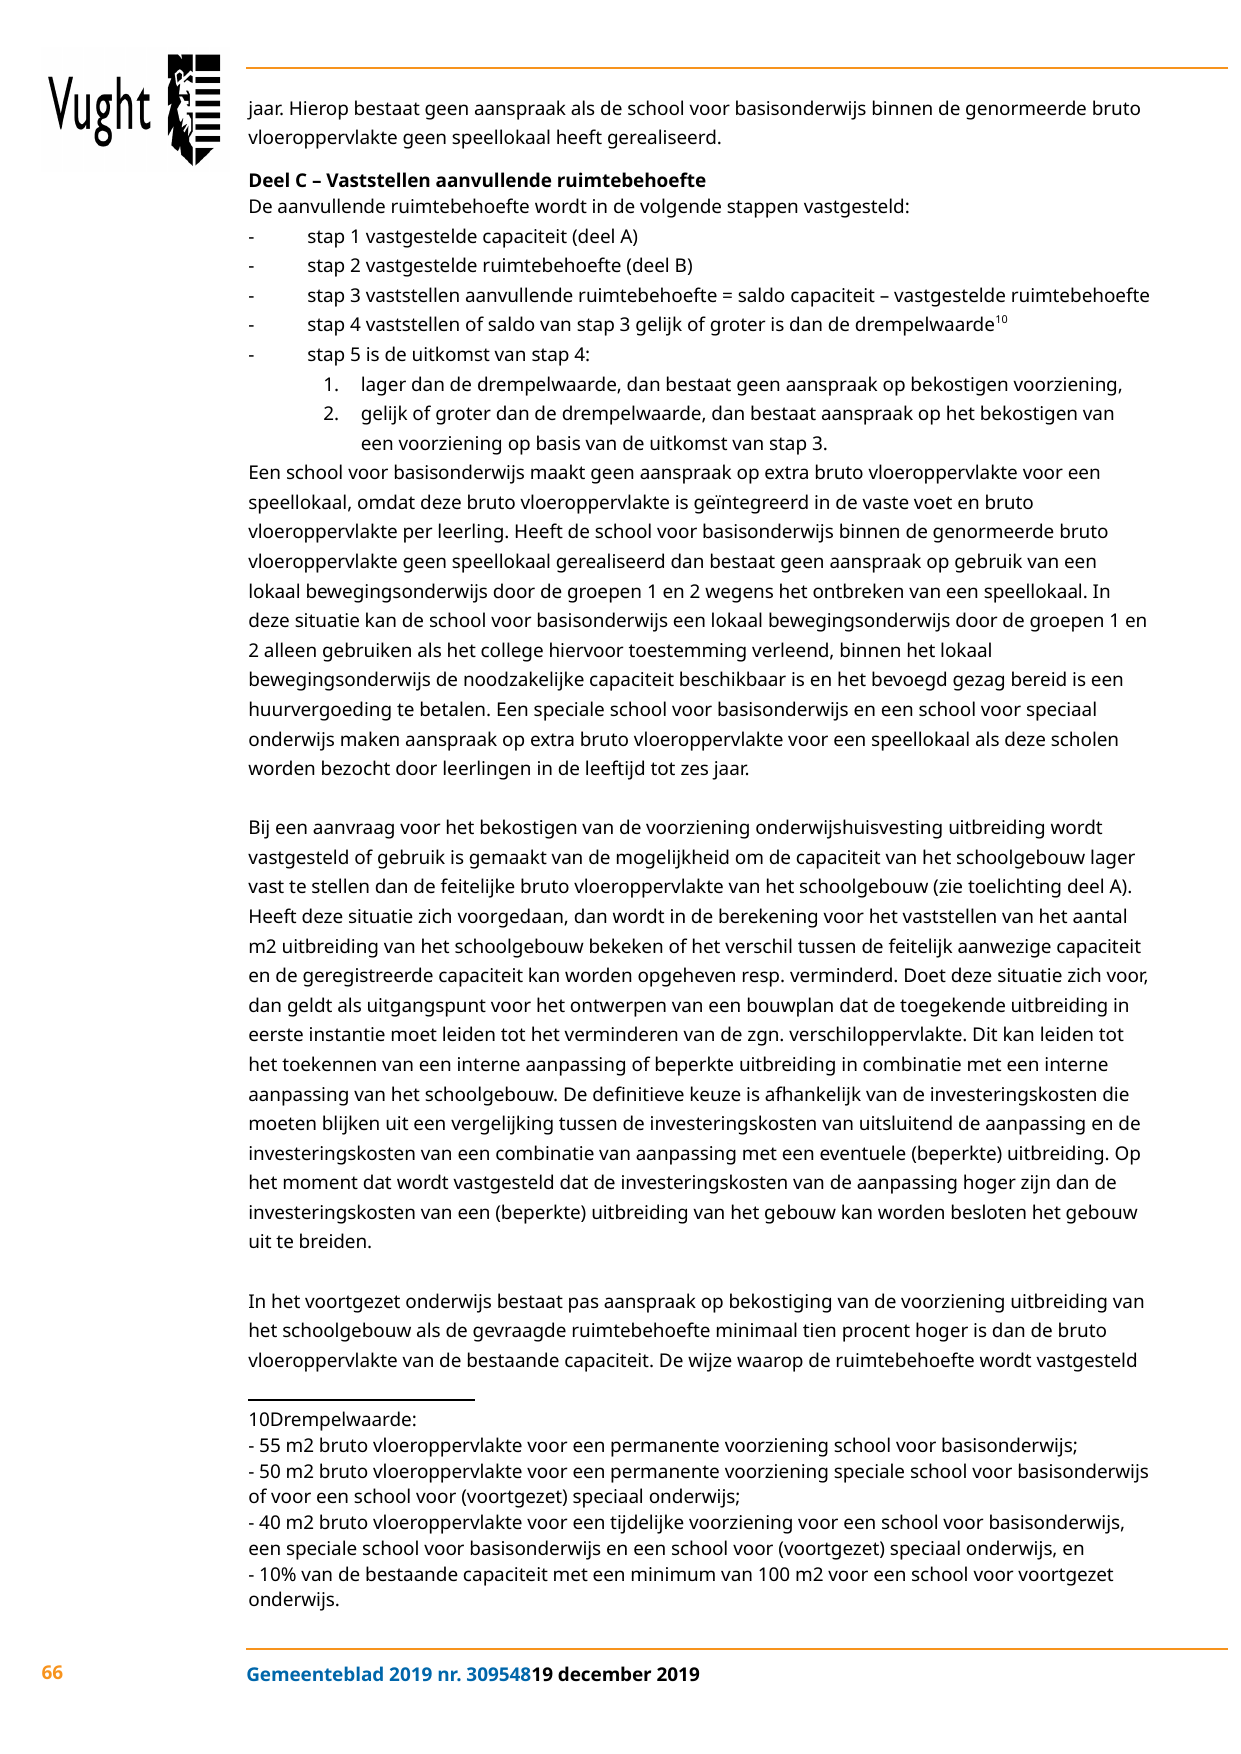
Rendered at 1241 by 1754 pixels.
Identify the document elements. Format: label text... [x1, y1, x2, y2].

list gelijk of groter dan de drempelwaarde, dan bestaat aanspraak op het bekostigen van een voorziening op basis van de uitkomst van stap 3. [323, 400, 1152, 456]
text De aanvullende ruimtebehoefte wordt in de volgende stappen vastgesteld: [248, 193, 1152, 219]
list - 40 m2 bruto vloeroppervlakte voor een tijdelijke voorziening voor een school voor basisonderwijs, een speciale school voor basisonderwijs en een school voor (voortgezet) speciaal onderwijs, en [248, 1509, 1152, 1561]
text In het voortgezet onderwijs bestaat pas aanspraak op bekostiging van de voorziening uitbreiding van het schoolgebouw als de gevraagde ruimtebehoefte minimaal tien procent hoger is dan de bruto vloeroppervlakte van de bestaande capaciteit. De wijze waarop de ruimtebehoefte wordt vastgesteld [248, 1288, 1152, 1373]
list - 55 m2 bruto vloeroppervlakte voor een permanente voorziening school voor basisonderwijs; [248, 1432, 1152, 1458]
list Drempelwaarde: [248, 1406, 1152, 1432]
text Deel C – Vaststellen aanvullende ruimtebehoefte [248, 167, 1152, 193]
list stap 1 vastgestelde capaciteit (deel A) [248, 223, 1152, 248]
list stap 2 vastgestelde ruimtebehoefte (deel B) [248, 252, 1152, 278]
list - 50 m2 bruto vloeroppervlakte voor een permanente voorziening speciale school voor basisonderwijs of voor een school voor (voortgezet) speciaal onderwijs; [248, 1458, 1152, 1509]
list stap 5 is de uitkomst van stap 4: [248, 341, 1152, 367]
list - 10% van de bestaande capaciteit met een minimum van 100 m2 voor een school voor voortgezet onderwijs. [248, 1561, 1152, 1612]
text Bij een aanvraag voor het bekostigen van de voorziening onderwijshuisvesting uitbreiding wordt vastgesteld of gebruik is gemaakt van de mogelijkheid om de capaciteit van het schoolgebouw lager vast te stellen dan de feitelijke bruto vloeroppervlakte van het schoolgebouw (zie toelichting deel A). Heeft deze situatie zich voorgedaan, dan wordt in de berekening voor het vaststellen van het aantal m2 uitbreiding van het schoolgebouw bekeken of het verschil tussen de feitelijk aanwezige capaciteit en de geregistreerde capaciteit kan worden opgeheven resp. verminderd. Doet deze situatie zich voor, dan geldt als uitgangspunt voor het ontwerpen van een bouwplan dat de toegekende uitbreiding in eerste instantie moet leiden tot het verminderen van de zgn. verschiloppervlakte. Dit kan leiden tot het toekennen van een interne aanpassing of beperkte uitbreiding in combinatie met een interne aanpassing van het schoolgebouw. De definitieve keuze is afhankelijk van de investeringskosten die moeten blijken uit een vergelijking tussen de investeringskosten van uitsluitend de aanpassing en de investeringskosten van een combinatie van aanpassing met een eventuele (beperkte) uitbreiding. Op het moment dat wordt vastgesteld dat de investeringskosten van de aanpassing hoger zijn dan de investeringskosten van een (beperkte) uitbreiding van het gebouw kan worden besloten het gebouw uit te breiden. [248, 814, 1152, 1254]
text jaar. Hierop bestaat geen aanspraak als de school voor basisonderwijs binnen de genormeerde bruto vloeroppervlakte geen speellokaal heeft gerealiseerd. [248, 95, 1152, 150]
list stap 3 vaststellen aanvullende ruimtebehoefte = saldo capaciteit – vastgestelde ruimtebehoefte [248, 282, 1152, 308]
text Een school voor basisonderwijs maakt geen aanspraak op extra bruto vloeroppervlakte voor een speellokaal, omdat deze bruto vloeroppervlakte is geïntegreerd in de vaste voet en bruto vloeroppervlakte per leerling. Heeft de school voor basisonderwijs binnen de genormeerde bruto vloeroppervlakte geen speellokaal gerealiseerd dan bestaat geen aanspraak op gebruik van een lokaal bewegingsonderwijs door de groepen 1 en 2 wegens het ontbreken van een speellokaal. In deze situatie kan de school voor basisonderwijs een lokaal bewegingsonderwijs door de groepen 1 en 2 alleen gebruiken als het college hiervoor toestemming verleend, binnen het lokaal bewegingsonderwijs de noodzakelijke capaciteit beschikbaar is en het bevoegd gezag bereid is een huurvergoeding te betalen. Een speciale school voor basisonderwijs en een school voor speciaal onderwijs maken aanspraak op extra bruto vloeroppervlakte voor een speellokaal als deze scholen worden bezocht door leerlingen in de leeftijd tot zes jaar. [248, 459, 1152, 781]
list stap 4 vaststellen of saldo van stap 3 gelijk of groter is dan de drempelwaarde [248, 312, 1152, 337]
picture [41, 47, 231, 172]
list lager dan de drempelwaarde, dan bestaat geen aanspraak op bekostigen voorziening, [323, 371, 1152, 396]
